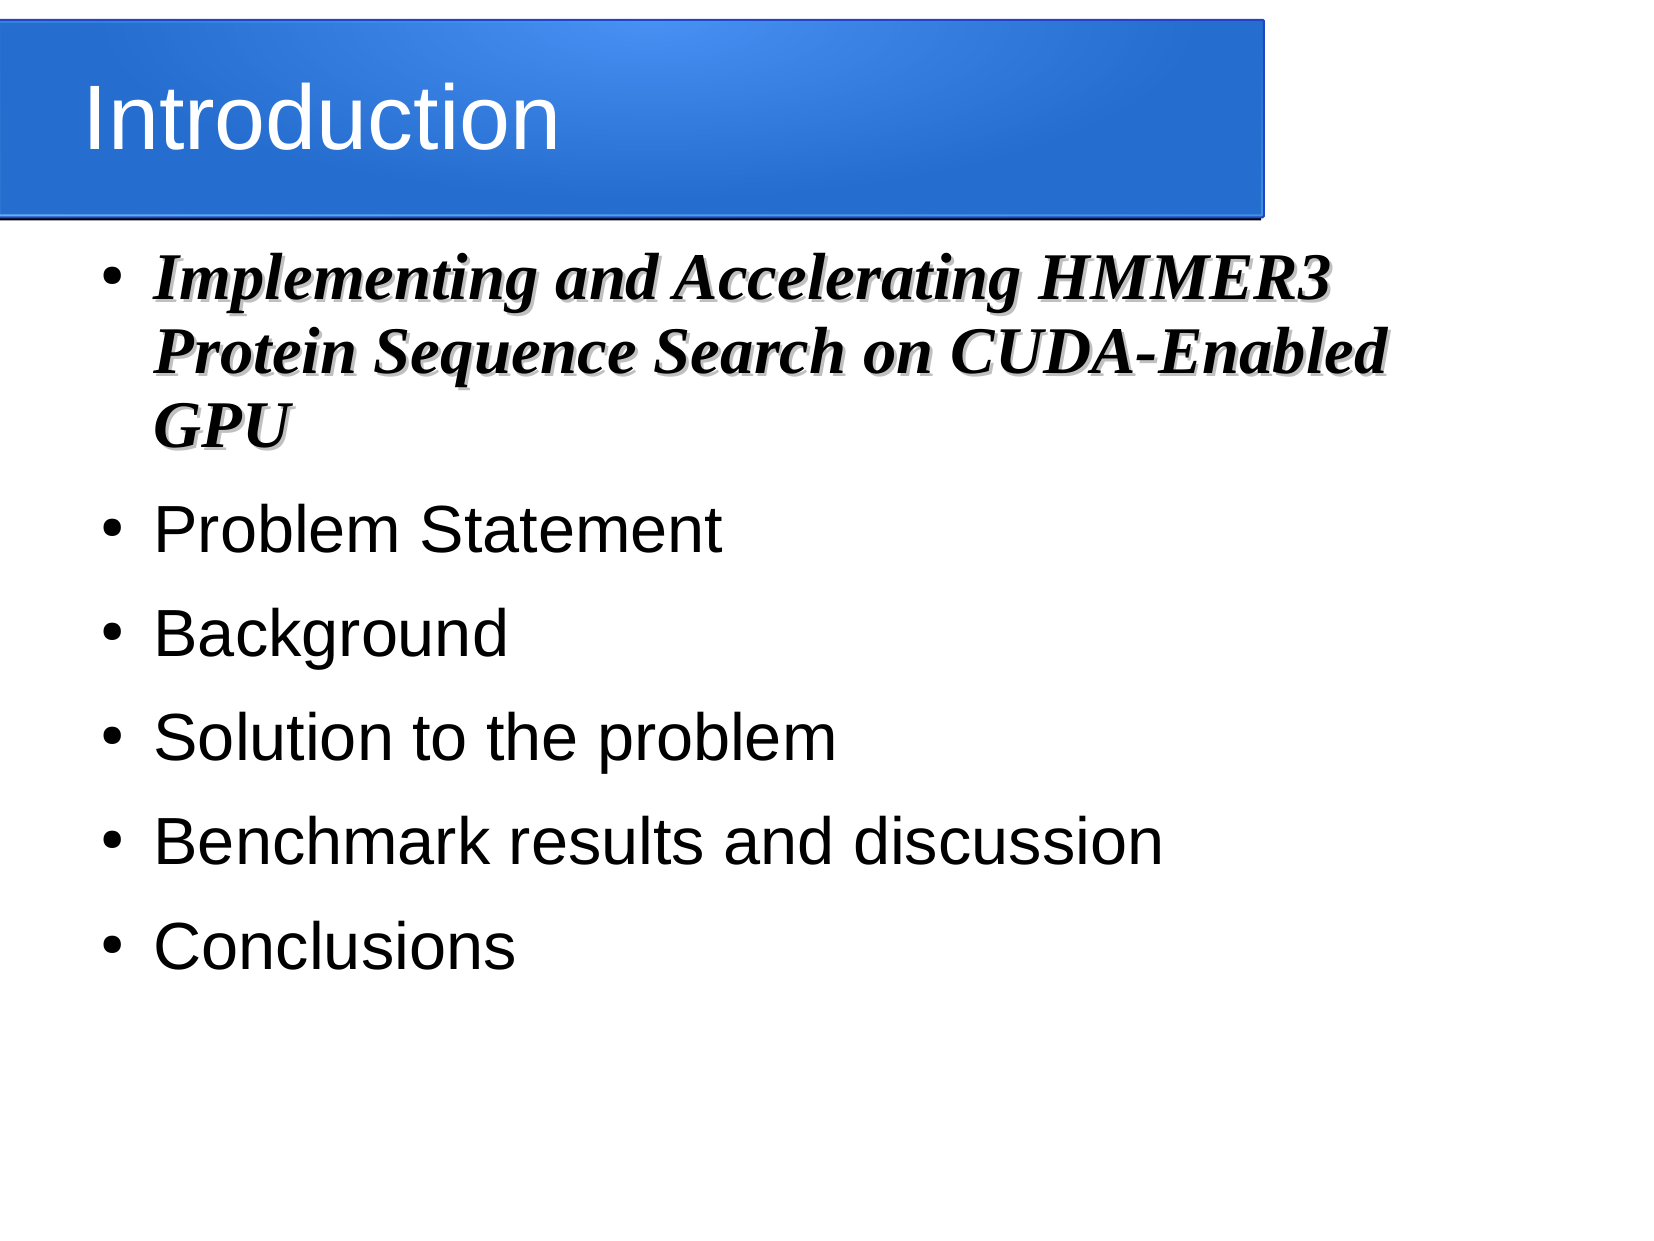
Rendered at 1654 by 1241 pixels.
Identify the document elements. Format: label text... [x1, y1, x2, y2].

list Implementing and Accelerating HMMER3 Protein Sequence Search on CUDA-Enabled GPU Problem Statement Background Solution to the problem Benchmark results and discussion Conclusions [82, 240, 1538, 1171]
title Introduction [82, 25, 1250, 211]
